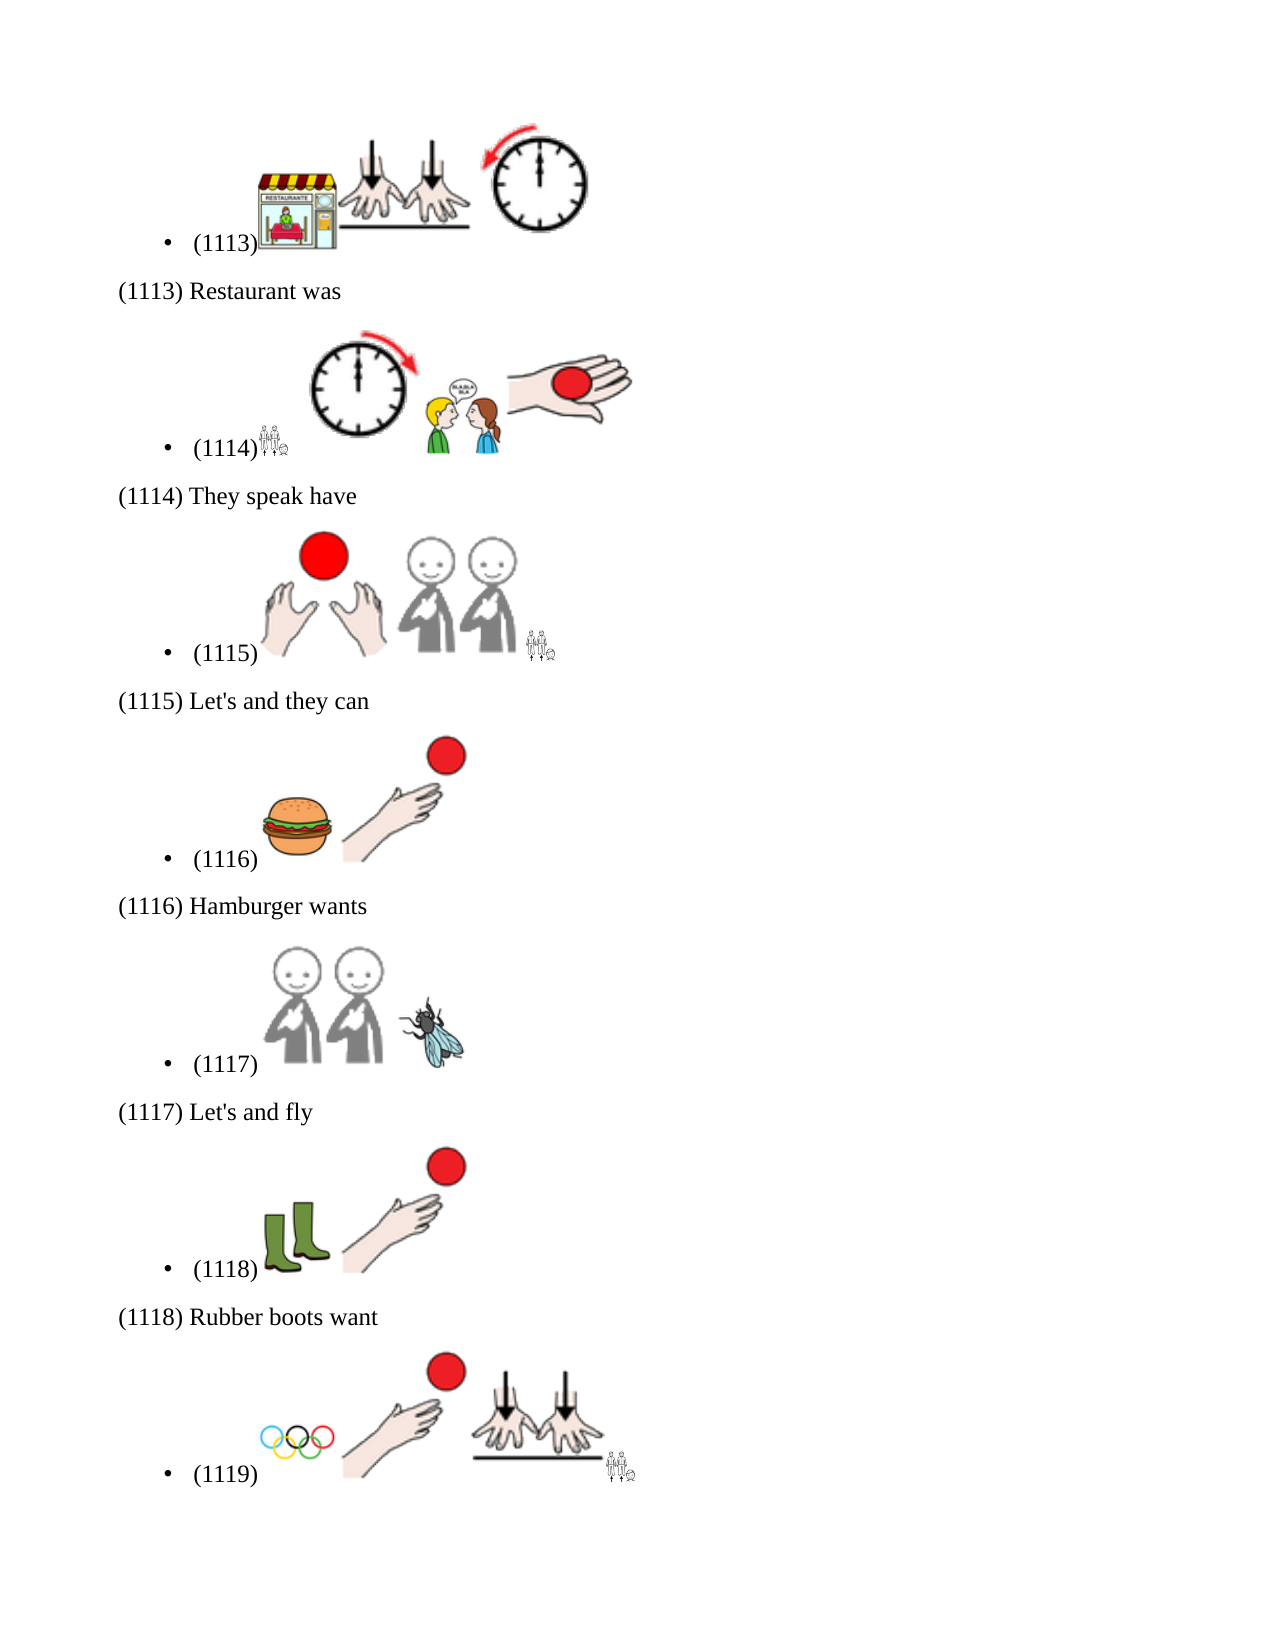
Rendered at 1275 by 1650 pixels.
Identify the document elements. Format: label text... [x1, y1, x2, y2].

text (1114) They speak have [118, 481, 1157, 510]
picture [257, 528, 557, 662]
picture [257, 1349, 637, 1483]
text (1117) Let's and fly [118, 1097, 1157, 1125]
text (1116) Hamburger wants [118, 891, 1157, 920]
picture [257, 733, 472, 867]
picture [257, 1144, 472, 1278]
picture [257, 323, 637, 457]
list (1114) [164, 323, 1157, 462]
list (1118) [164, 1144, 1157, 1283]
picture [257, 118, 605, 252]
text (1118) Rubber boots want [118, 1302, 1157, 1331]
list (1119) [164, 1349, 1157, 1488]
picture [257, 938, 472, 1073]
list (1116) [164, 734, 1157, 872]
list (1113) [164, 118, 1157, 257]
text (1113) Restaurant was [118, 276, 1157, 304]
list (1115) [164, 528, 1157, 667]
list (1117) [164, 939, 1157, 1078]
text (1115) Let's and they can [118, 686, 1157, 715]
